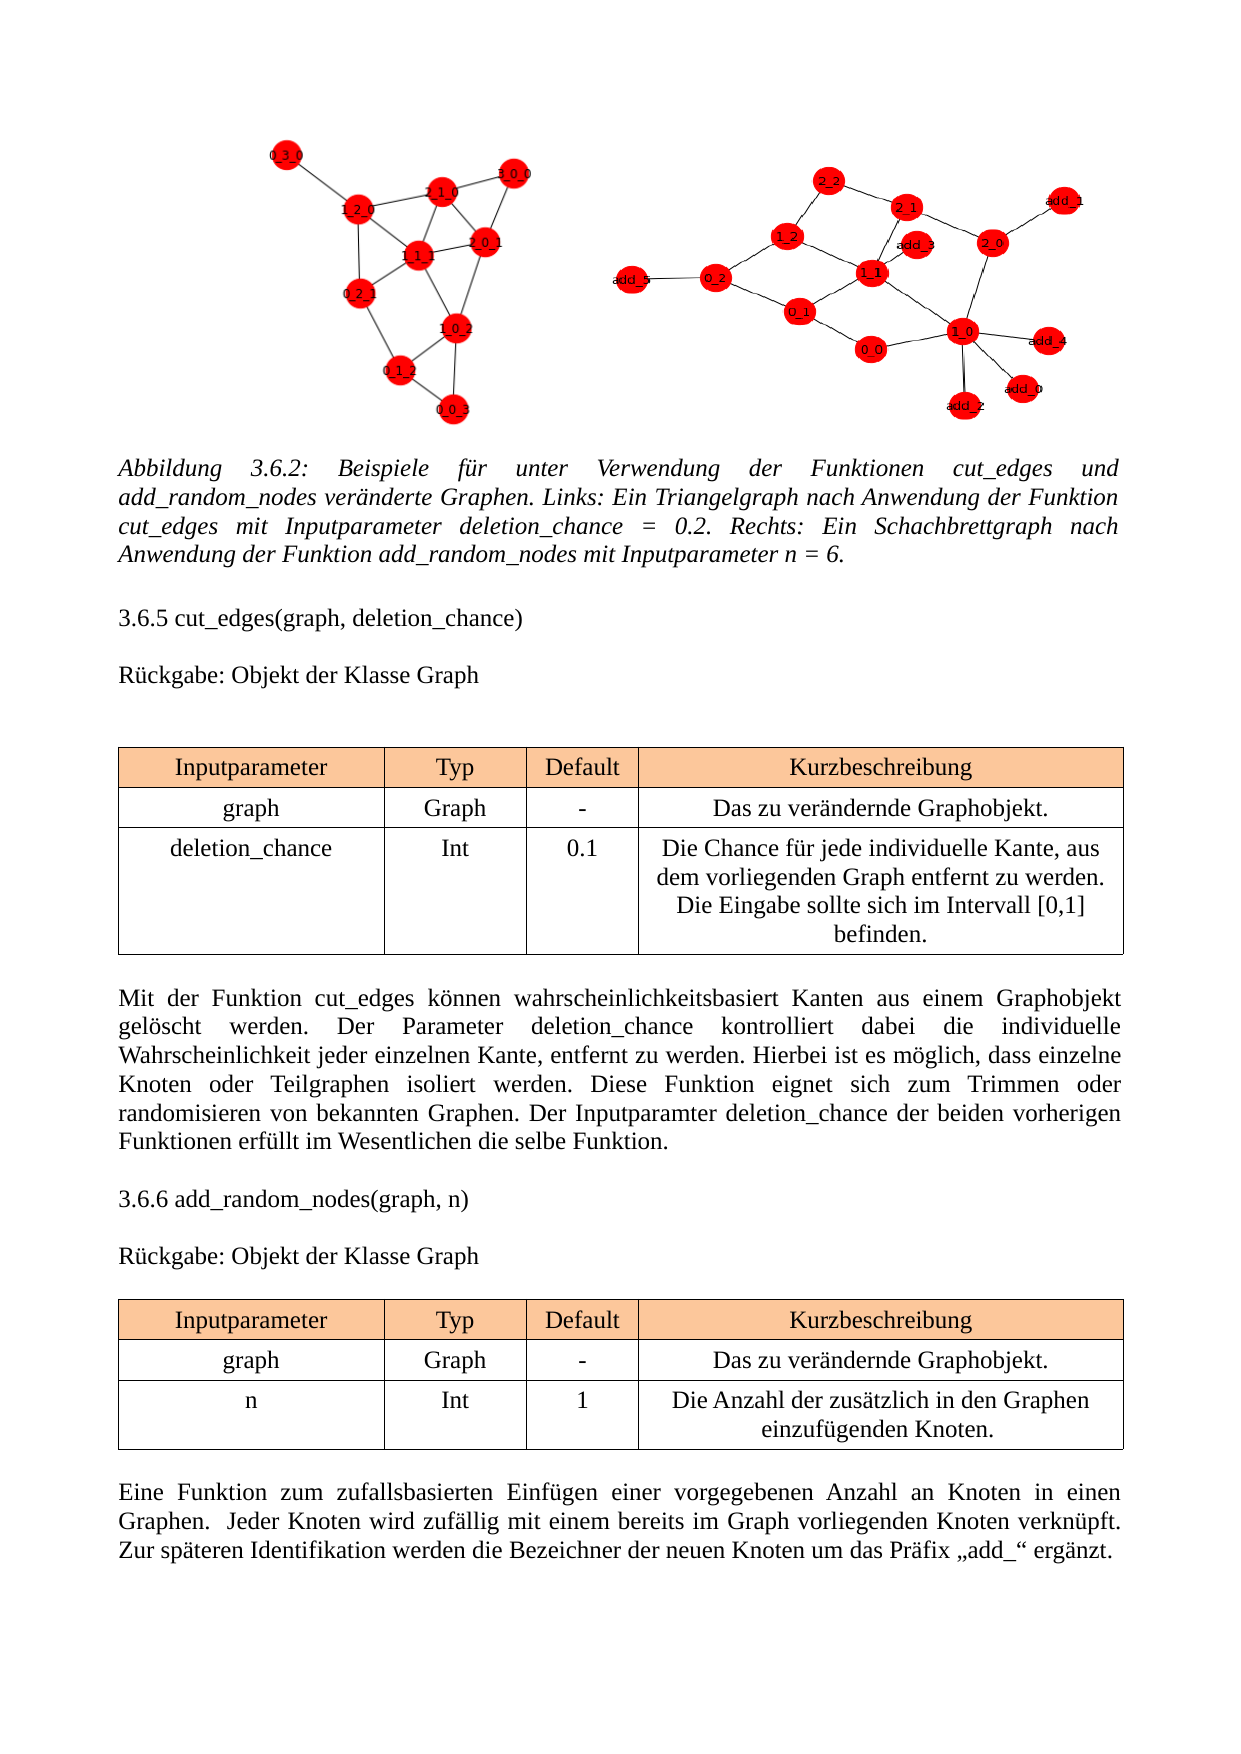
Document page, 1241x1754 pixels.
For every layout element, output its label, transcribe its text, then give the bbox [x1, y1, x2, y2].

table_cell 1 [527, 1381, 638, 1449]
table_header Inputparameter [119, 1300, 384, 1339]
text 3.6.5 cut_edges(graph, deletion_chance) [118, 603, 1122, 632]
table_cell 0.1 [527, 828, 638, 954]
table_cell Graph [385, 1340, 526, 1379]
picture [133, 127, 1108, 454]
text Rückgabe: Objekt der Klasse Graph [118, 660, 1122, 689]
table_cell n [119, 1381, 384, 1449]
table_header Typ [385, 748, 526, 787]
table_cell Int [385, 1381, 526, 1449]
text Abbildung 3.6.2: Beispiele für unter Verwendung der Funktionen cut_edges und add_random_nodes veränderte Graphen. Links: Ein Triangelgraph nach Anwendung der Funktion cut_edges mit Inputparameter deletion_chance = 0.2. Rechts: Ein Schachbrettgraph nach Anwendung der Funktion add_random_nodes mit Inputparameter n = 6. [118, 454, 1122, 568]
text 3.6.6 add_random_nodes(graph, n) [118, 1184, 1122, 1213]
table_header Typ [385, 1300, 526, 1339]
table_cell graph [119, 788, 384, 827]
table_cell Das zu verändernde Graphobjekt. [639, 788, 1123, 827]
text Rückgabe: Objekt der Klasse Graph [118, 1241, 1122, 1270]
table_cell - [527, 1340, 638, 1379]
table_header Kurzbeschreibung [639, 748, 1123, 787]
table_cell Die Chance für jede individuelle Kante, aus dem vorliegenden Graph entfernt zu werden. Die Eingabe sollte sich im Intervall [0,1] befinden. [639, 828, 1123, 954]
table_cell Die Anzahl der zusätzlich in den Graphen einzufügenden Knoten. [639, 1381, 1123, 1449]
table_header Kurzbeschreibung [639, 1300, 1123, 1339]
table_cell graph [119, 1340, 384, 1379]
table_header Default [527, 1300, 638, 1339]
text Mit der Funktion cut_edges können wahrscheinlichkeitsbasiert Kanten aus einem Graphobjekt gelöscht werden. Der Parameter deletion_chance kontrolliert dabei die individuelle Wahrscheinlichkeit jeder einzelnen Kante, entfernt zu werden. Hierbei ist es möglich, dass einzelne Knoten oder Teilgraphen isoliert werden. Diese Funktion eignet sich zum Trimmen oder randomisieren von bekannten Graphen. Der Inputparamter deletion_chance der beiden vorherigen Funktionen erfüllt im Wesentlichen die selbe Funktion. [118, 983, 1122, 1155]
table_cell - [527, 788, 638, 827]
table_cell Graph [385, 788, 526, 827]
table_cell Das zu verändernde Graphobjekt. [639, 1340, 1123, 1379]
table_cell deletion_chance [119, 828, 384, 954]
table_header Inputparameter [119, 748, 384, 787]
table_cell Int [385, 828, 526, 954]
table_header Default [527, 748, 638, 787]
text Eine Funktion zum zufallsbasierten Einfügen einer vorgegebenen Anzahl an Knoten in einen Graphen. Jeder Knoten wird zufällig mit einem bereits im Graph vorliegenden Knoten verknüpft. Zur späteren Identifikation werden die Bezeichner der neuen Knoten um das Präfix „add_“ ergänzt. [118, 1477, 1122, 1564]
